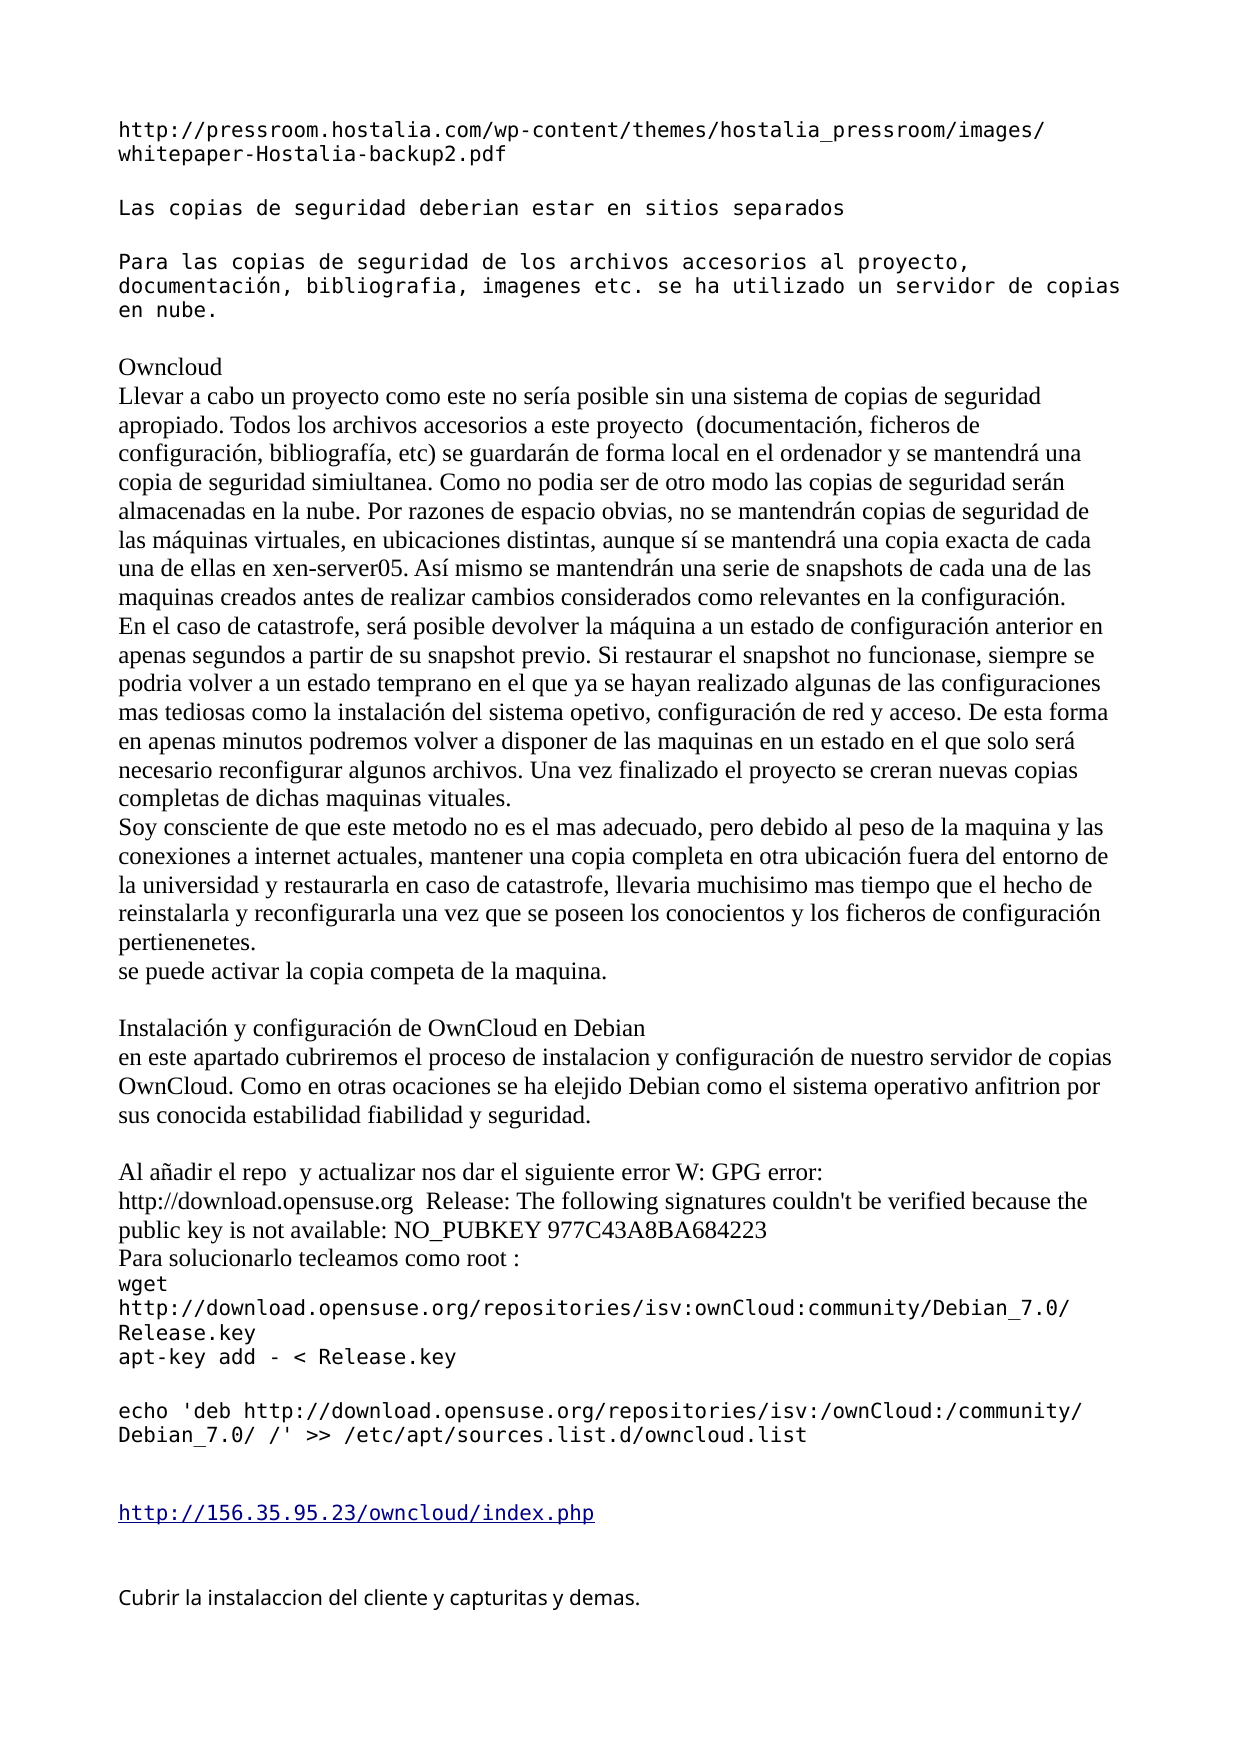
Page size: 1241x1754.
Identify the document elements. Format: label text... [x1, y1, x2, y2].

text Para solucionarlo tecleamos como root : [118, 1243, 1122, 1272]
text Instalación y configuración de OwnCloud en Debian [118, 1013, 1122, 1042]
text Al añadir el repo y actualizar nos dar el siguiente error W: GPG error: http://download.opensuse.org Release: The following signatures couldn't be verified because the public key is not available: NO_PUBKEY 977C43A8BA684223 [118, 1157, 1122, 1243]
text apt-key add - < Release.key [118, 1345, 1122, 1369]
text Para las copias de seguridad de los archivos accesorios al proyecto, documentación, bibliografia, imagenes etc. se ha utilizado un servidor de copias en nube. [118, 250, 1122, 323]
text echo 'deb http://download.opensuse.org/repositories/isv:/ownCloud:/community/Debian_7.0/ /' >> /etc/apt/sources.list.d/owncloud.list [118, 1399, 1122, 1447]
text http://156.35.95.23/owncloud/index.php [118, 1501, 1122, 1525]
text Owncloud [118, 352, 1122, 381]
text Llevar a cabo un proyecto como este no sería posible sin una sistema de copias de seguridad apropiado. Todos los archivos accesorios a este proyecto (documentación, ficheros de configuración, bibliografía, etc) se guardarán de forma local en el ordenador y se mantendrá una copia de seguridad simiultanea. Como no podia ser de otro modo las copias de seguridad serán almacenadas en la nube. Por razones de espacio obvias, no se mantendrán copias de seguridad de las máquinas virtuales, en ubicaciones distintas, aunque sí se mantendrá una copia exacta de cada una de ellas en xen-server05. Así mismo se mantendrán una serie de snapshots de cada una de las maquinas creados antes de realizar cambios considerados como relevantes en la configuración. [118, 381, 1122, 611]
text wget http://download.opensuse.org/repositories/isv:ownCloud:community/Debian_7.0/Release.key [118, 1272, 1122, 1345]
text Las copias de seguridad deberian estar en sitios separados [118, 196, 1122, 220]
text se puede activar la copia competa de la maquina. [118, 956, 1122, 985]
text En el caso de catastrofe, será posible devolver la máquina a un estado de configuración anterior en apenas segundos a partir de su snapshot previo. Si restaurar el snapshot no funcionase, siempre se podria volver a un estado temprano en el que ya se hayan realizado algunas de las configuraciones mas tediosas como la instalación del sistema opetivo, configuración de red y acceso. De esta forma en apenas minutos podremos volver a disponer de las maquinas en un estado en el que solo será necesario reconfigurar algunos archivos. Una vez finalizado el proyecto se creran nuevas copias completas de dichas maquinas vituales. [118, 611, 1122, 812]
text http://pressroom.hostalia.com/wp-content/themes/hostalia_pressroom/images/whitepaper-Hostalia-backup2.pdf [118, 118, 1122, 167]
text Soy consciente de que este metodo no es el mas adecuado, pero debido al peso de la maquina y las conexiones a internet actuales, mantener una copia completa en otra ubicación fuera del entorno de la universidad y restaurarla en caso de catastrofe, llevaria muchisimo mas tiempo que el hecho de reinstalarla y reconfigurarla una vez que se poseen los conocientos y los ficheros de configuración pertienenetes. [118, 812, 1122, 956]
text Cubrir la instalaccion del cliente y capturitas y demas. [118, 1583, 1122, 1612]
text en este apartado cubriremos el proceso de instalacion y configuración de nuestro servidor de copias OwnCloud. Como en otras ocaciones se ha elejido Debian como el sistema operativo anfitrion por sus conocida estabilidad fiabilidad y seguridad. [118, 1042, 1122, 1128]
